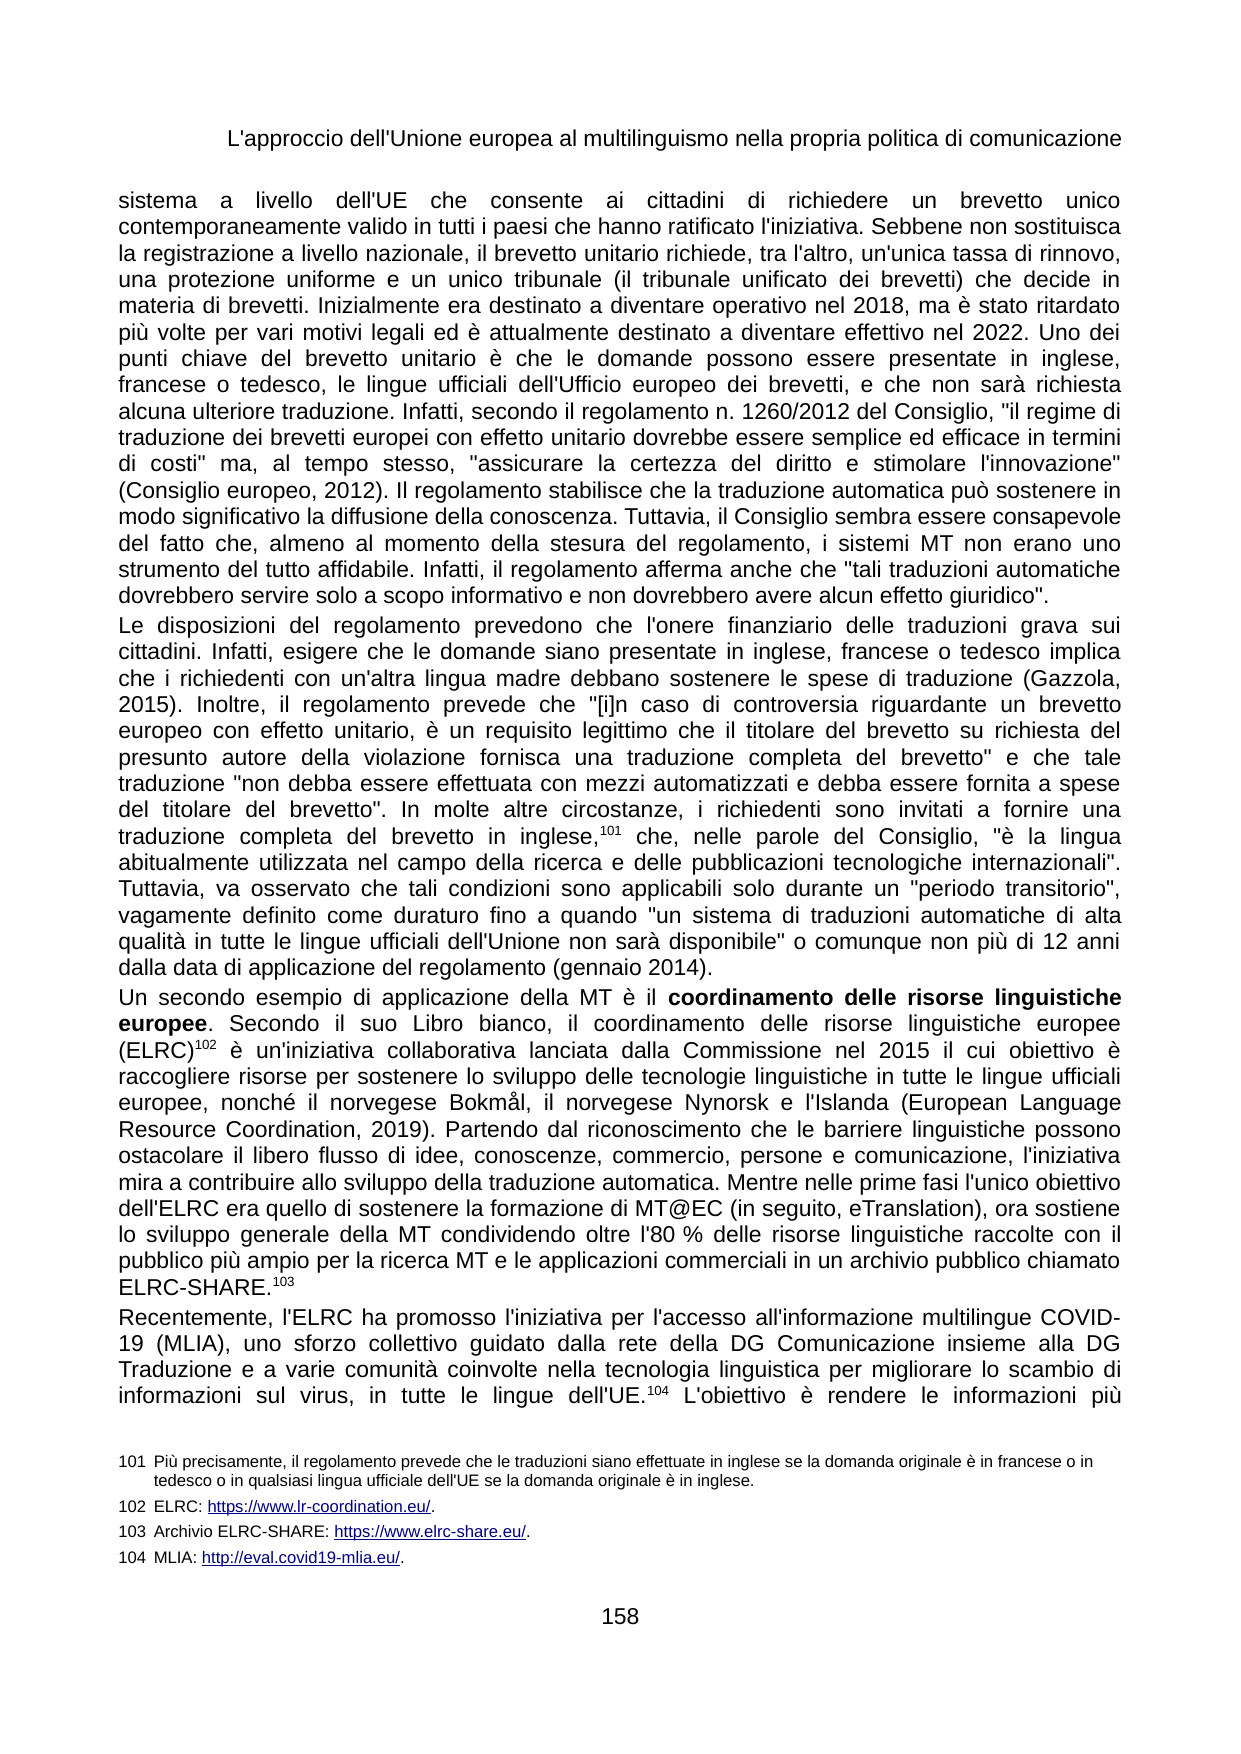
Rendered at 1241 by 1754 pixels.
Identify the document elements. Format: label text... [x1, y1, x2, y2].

text Un secondo esempio di applicazione della MT è il coordinamento delle risorse linguistiche europee. Secondo il suo Libro bianco, il coordinamento delle risorse linguistiche europee (ELRC) è un'iniziativa collaborativa lanciata dalla Commissione nel 2015 il cui obiettivo è raccogliere risorse per sostenere lo sviluppo delle tecnologie linguistiche in tutte le lingue ufficiali europee, nonché il norvegese Bokmål, il norvegese Nynorsk e l'Islanda (European Language Resource Coordination, 2019). Partendo dal riconoscimento che le barriere linguistiche possono ostacolare il libero flusso di idee, conoscenze, commercio, persone e comunicazione, l'iniziativa mira a contribuire allo sviluppo della traduzione automatica. Mentre nelle prime fasi l'unico obiettivo dell'ELRC era quello di sostenere la formazione di MT@EC (in seguito, eTranslation), ora sostiene lo sviluppo generale della MT condividendo oltre l'80 % delle risorse linguistiche raccolte con il pubblico più ampio per la ricerca MT e le applicazioni commerciali in un archivio pubblico chiamato ELRC-SHARE. [118, 984, 1122, 1300]
text Recentemente, l'ELRC ha promosso l'iniziativa per l'accesso all'informazione multilingue COVID-19 (MLIA), uno sforzo collettivo guidato dalla rete della DG Comunicazione insieme alla DG Traduzione e a varie comunità coinvolte nella tecnologia linguistica per migliorare lo scambio di informazioni sul virus, in tutte le lingue dell'UE. L'obiettivo è rendere le informazioni più [118, 1303, 1122, 1409]
text sistema a livello dell'UE che consente ai cittadini di richiedere un brevetto unico contemporaneamente valido in tutti i paesi che hanno ratificato l'iniziativa. Sebbene non sostituisca la registrazione a livello nazionale, il brevetto unitario richiede, tra l'altro, un'unica tassa di rinnovo, una protezione uniforme e un unico tribunale (il tribunale unificato dei brevetti) che decide in materia di brevetti. Inizialmente era destinato a diventare operativo nel 2018, ma è stato ritardato più volte per vari motivi legali ed è attualmente destinato a diventare effettivo nel 2022. Uno dei punti chiave del brevetto unitario è che le domande possono essere presentate in inglese, francese o tedesco, le lingue ufficiali dell'Ufficio europeo dei brevetti, e che non sarà richiesta alcuna ulteriore traduzione. Infatti, secondo il regolamento n. 1260/2012 del Consiglio, "il regime di traduzione dei brevetti europei con effetto unitario dovrebbe essere semplice ed efficace in termini di costi" ma, al tempo stesso, "assicurare la certezza del diritto e stimolare l'innovazione" (Consiglio europeo, 2012). Il regolamento stabilisce che la traduzione automatica può sostenere in modo significativo la diffusione della conoscenza. Tuttavia, il Consiglio sembra essere consapevole del fatto che, almeno al momento della stesura del regolamento, i sistemi MT non erano uno strumento del tutto affidabile. Infatti, il regolamento afferma anche che "tali traduzioni automatiche dovrebbero servire solo a scopo informativo e non dovrebbero avere alcun effetto giuridico". [118, 187, 1122, 608]
text Le disposizioni del regolamento prevedono che l'onere finanziario delle traduzioni grava sui cittadini. Infatti, esigere che le domande siano presentate in inglese, francese o tedesco implica che i richiedenti con un'altra lingua madre debbano sostenere le spese di traduzione (Gazzola, 2015). Inoltre, il regolamento prevede che "[i]n caso di controversia riguardante un brevetto europeo con effetto unitario, è un requisito legittimo che il titolare del brevetto su richiesta del presunto autore della violazione fornisca una traduzione completa del brevetto" e che tale traduzione "non debba essere effettuata con mezzi automatizzati e debba essere fornita a spese del titolare del brevetto". In molte altre circostanze, i richiedenti sono invitati a fornire una traduzione completa del brevetto in inglese, che, nelle parole del Consiglio, "è la lingua abitualmente utilizzata nel campo della ricerca e delle pubblicazioni tecnologiche internazionali". Tuttavia, va osservato che tali condizioni sono applicabili solo durante un "periodo transitorio", vagamente definito come duraturo fino a quando "un sistema di traduzioni automatiche di alta qualità in tutte le lingue ufficiali dell'Unione non sarà disponibile" o comunque non più di 12 anni dalla data di applicazione del regolamento (gennaio 2014). [118, 612, 1122, 981]
text ELRC: https://www.lr-coordination.eu/. [118, 1497, 1122, 1516]
text Archivio ELRC-SHARE: https://www.elrc-share.eu/. [118, 1522, 1122, 1541]
text Più precisamente, il regolamento prevede che le traduzioni siano effettuate in inglese se la domanda originale è in francese o in tedesco o in qualsiasi lingua ufficiale dell'UE se la domanda originale è in inglese. [118, 1452, 1122, 1490]
text MLIA: http://eval.covid19-mlia.eu/. [118, 1548, 1122, 1567]
